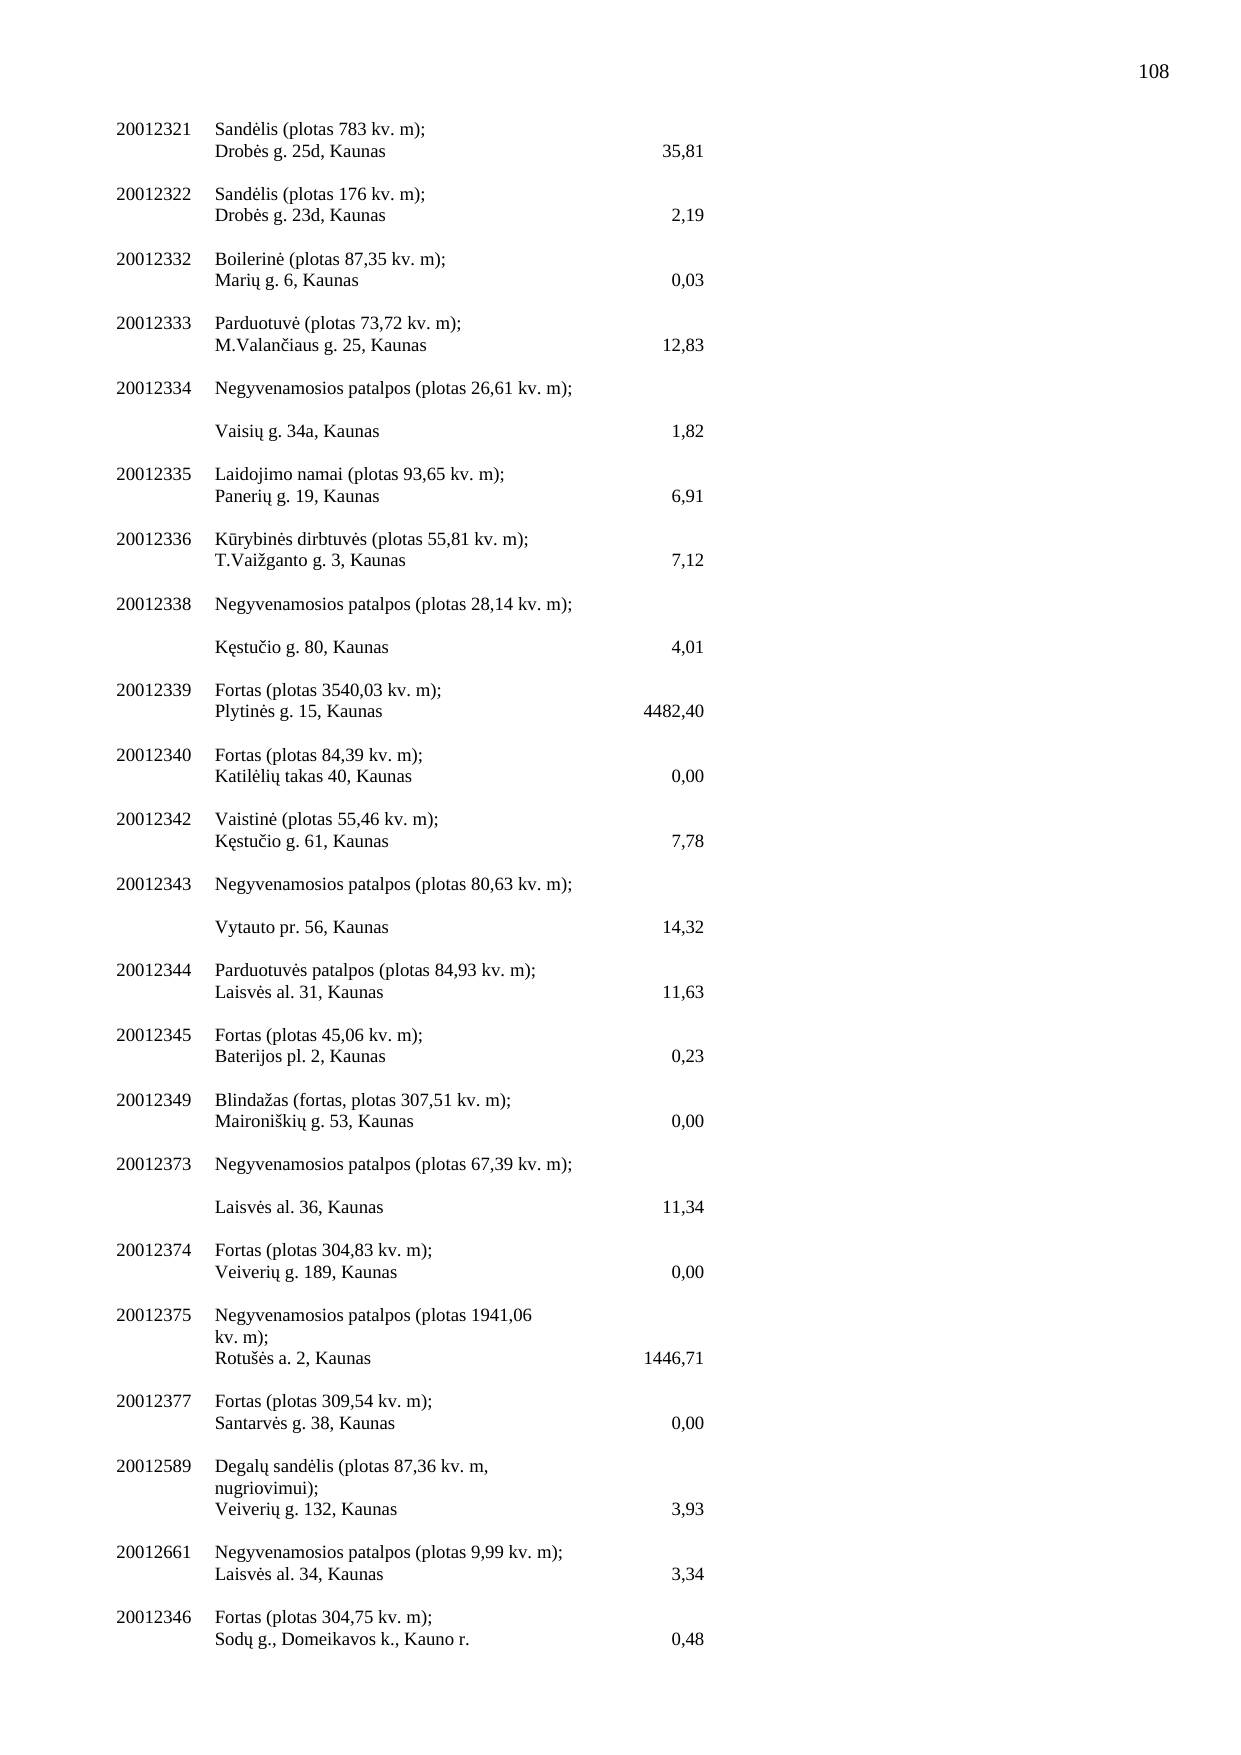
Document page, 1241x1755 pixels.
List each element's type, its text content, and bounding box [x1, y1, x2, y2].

table_cell 20012373 [100, 1153, 203, 1239]
table_cell [971, 1541, 1104, 1606]
table_cell Fortas (plotas 3540,03 kv. m); Plytinės g. 15, Kaunas [203, 679, 587, 743]
table_cell [720, 959, 853, 1024]
table_cell [1104, 593, 1192, 679]
table_cell 35,81 [587, 118, 720, 183]
table_cell [971, 1024, 1104, 1088]
table_cell Sandėlis (plotas 783 kv. m); Drobės g. 25d, Kaunas [203, 118, 587, 183]
table_cell [720, 1455, 853, 1541]
table_cell [1104, 463, 1192, 528]
table_cell 20012339 [100, 679, 203, 743]
table_cell Fortas (plotas 309,54 kv. m); Santarvės g. 38, Kaunas [203, 1390, 587, 1455]
table_cell [971, 463, 1104, 528]
table_cell [971, 248, 1104, 312]
table_cell [720, 528, 853, 592]
table_cell [1104, 248, 1192, 312]
table_cell [971, 808, 1104, 873]
table_cell [971, 118, 1104, 183]
table_cell [1104, 744, 1192, 808]
table_cell [1104, 528, 1192, 592]
table_cell [1104, 118, 1192, 183]
table_cell [1104, 377, 1192, 463]
table_cell [971, 959, 1104, 1024]
table_cell Negyvenamosios patalpos (plotas 28,14 kv. m); Kęstučio g. 80, Kaunas [203, 593, 587, 679]
table_cell [853, 528, 971, 592]
table_cell 1,82 [587, 377, 720, 463]
table_cell 20012338 [100, 593, 203, 679]
table_cell [720, 1024, 853, 1088]
table_cell 20012340 [100, 744, 203, 808]
table_cell [971, 744, 1104, 808]
table_cell [720, 183, 853, 247]
table_cell [971, 1390, 1104, 1455]
table_cell [853, 1089, 971, 1153]
table_cell [720, 463, 853, 528]
table_cell [971, 1304, 1104, 1390]
table_cell [1104, 1024, 1192, 1088]
table_cell [720, 679, 853, 743]
table_cell 14,32 [587, 873, 720, 959]
table_cell [1104, 1153, 1192, 1239]
table_cell [720, 1089, 853, 1153]
table_cell [853, 873, 971, 959]
table_cell 20012589 [100, 1455, 203, 1541]
table_cell [853, 744, 971, 808]
table_cell Negyvenamosios patalpos (plotas 67,39 kv. m); Laisvės al. 36, Kaunas [203, 1153, 587, 1239]
table_cell [971, 1089, 1104, 1153]
table_cell [971, 1239, 1104, 1304]
table_cell [853, 1606, 971, 1671]
table_cell [853, 1153, 971, 1239]
table_cell [971, 679, 1104, 743]
table_cell [853, 808, 971, 873]
table_cell [971, 1455, 1104, 1541]
table_cell 20012335 [100, 463, 203, 528]
table_cell 7,78 [587, 808, 720, 873]
table_cell [853, 463, 971, 528]
table_cell 0,00 [587, 744, 720, 808]
table_cell [1104, 808, 1192, 873]
table_cell [853, 248, 971, 312]
table_cell 11,34 [587, 1153, 720, 1239]
table_cell [1104, 873, 1192, 959]
table_cell [971, 183, 1104, 247]
table_cell [853, 1304, 971, 1390]
table_cell [720, 744, 853, 808]
table_cell Negyvenamosios patalpos (plotas 80,63 kv. m); Vytauto pr. 56, Kaunas [203, 873, 587, 959]
table_cell 4,01 [587, 593, 720, 679]
table_cell Parduotuvės patalpos (plotas 84,93 kv. m); Laisvės al. 31, Kaunas [203, 959, 587, 1024]
table_cell [853, 118, 971, 183]
table_cell 0,48 [587, 1606, 720, 1671]
table_cell Blindažas (fortas, plotas 307,51 kv. m); Maironiškių g. 53, Kaunas [203, 1089, 587, 1153]
table_cell 20012345 [100, 1024, 203, 1088]
table_cell 20012342 [100, 808, 203, 873]
table_cell [853, 1024, 971, 1088]
table_cell [853, 1239, 971, 1304]
table_cell 0,03 [587, 248, 720, 312]
table_cell [853, 183, 971, 247]
table_cell [720, 808, 853, 873]
table_cell 3,34 [587, 1541, 720, 1606]
table_cell [720, 1239, 853, 1304]
table_cell 20012375 [100, 1304, 203, 1390]
table_cell 20012346 [100, 1606, 203, 1671]
table_cell [1104, 1089, 1192, 1153]
table_cell 12,83 [587, 312, 720, 377]
table_cell [720, 593, 853, 679]
table_cell [720, 1304, 853, 1390]
table_cell 20012336 [100, 528, 203, 592]
table_cell 20012661 [100, 1541, 203, 1606]
table_cell 20012332 [100, 248, 203, 312]
table_cell Parduotuvė (plotas 73,72 kv. m); M.Valančiaus g. 25, Kaunas [203, 312, 587, 377]
table_cell Fortas (plotas 304,83 kv. m); Veiverių g. 189, Kaunas [203, 1239, 587, 1304]
table_cell [971, 1606, 1104, 1671]
table_cell 0,00 [587, 1239, 720, 1304]
table_cell [720, 312, 853, 377]
table_cell 1446,71 [587, 1304, 720, 1390]
table_cell [720, 248, 853, 312]
table_cell [853, 1541, 971, 1606]
table_cell 20012333 [100, 312, 203, 377]
table_cell 6,91 [587, 463, 720, 528]
table_cell Fortas (plotas 304,75 kv. m); Sodų g., Domeikavos k., Kauno r. [203, 1606, 587, 1671]
table_cell Sandėlis (plotas 176 kv. m); Drobės g. 23d, Kaunas [203, 183, 587, 247]
table_cell 2,19 [587, 183, 720, 247]
table_cell [971, 528, 1104, 592]
table_cell [1104, 1455, 1192, 1541]
table_cell [853, 959, 971, 1024]
table_cell [720, 1541, 853, 1606]
table_cell [1104, 679, 1192, 743]
table_cell 3,93 [587, 1455, 720, 1541]
table_cell 20012374 [100, 1239, 203, 1304]
table_cell Negyvenamosios patalpos (plotas 1941,06 kv. m); Rotušės a. 2, Kaunas [203, 1304, 587, 1390]
table_cell [853, 312, 971, 377]
table_cell [720, 1390, 853, 1455]
table_cell 7,12 [587, 528, 720, 592]
table_cell [1104, 1541, 1192, 1606]
table_cell 0,00 [587, 1390, 720, 1455]
table_cell Negyvenamosios patalpos (plotas 9,99 kv. m); Laisvės al. 34, Kaunas [203, 1541, 587, 1606]
table_cell [971, 873, 1104, 959]
table_cell [853, 1455, 971, 1541]
table_cell Kūrybinės dirbtuvės (plotas 55,81 kv. m); T.Vaižganto g. 3, Kaunas [203, 528, 587, 592]
table_cell [853, 377, 971, 463]
table_cell [853, 679, 971, 743]
table_cell [1104, 959, 1192, 1024]
table_cell [1104, 1239, 1192, 1304]
table_cell Boilerinė (plotas 87,35 kv. m); Marių g. 6, Kaunas [203, 248, 587, 312]
table_cell [971, 1153, 1104, 1239]
table_cell 20012322 [100, 183, 203, 247]
table_cell [720, 377, 853, 463]
table_cell Negyvenamosios patalpos (plotas 26,61 kv. m); Vaisių g. 34a, Kaunas [203, 377, 587, 463]
table_cell [1104, 1606, 1192, 1671]
table_cell [1104, 183, 1192, 247]
table_cell [971, 377, 1104, 463]
table_cell [971, 312, 1104, 377]
table_cell [720, 118, 853, 183]
table_cell Fortas (plotas 45,06 kv. m); Baterijos pl. 2, Kaunas [203, 1024, 587, 1088]
table_cell [720, 1153, 853, 1239]
table_cell [1104, 312, 1192, 377]
table_cell 0,00 [587, 1089, 720, 1153]
table_cell 20012344 [100, 959, 203, 1024]
table_cell [853, 593, 971, 679]
table_cell Fortas (plotas 84,39 kv. m); Katilėlių takas 40, Kaunas [203, 744, 587, 808]
table_cell Degalų sandėlis (plotas 87,36 kv. m, nugriovimui); Veiverių g. 132, Kaunas [203, 1455, 587, 1541]
table_cell 20012321 [100, 118, 203, 183]
table_cell Laidojimo namai (plotas 93,65 kv. m); Panerių g. 19, Kaunas [203, 463, 587, 528]
table_cell [1104, 1390, 1192, 1455]
table_cell 0,23 [587, 1024, 720, 1088]
table_cell 4482,40 [587, 679, 720, 743]
table_cell [1104, 1304, 1192, 1390]
table_cell 20012349 [100, 1089, 203, 1153]
table_cell 20012343 [100, 873, 203, 959]
table_cell [720, 873, 853, 959]
table_cell 11,63 [587, 959, 720, 1024]
table_cell 20012377 [100, 1390, 203, 1455]
table_cell Vaistinė (plotas 55,46 kv. m); Kęstučio g. 61, Kaunas [203, 808, 587, 873]
table_cell [853, 1390, 971, 1455]
table_cell [971, 593, 1104, 679]
table_cell [720, 1606, 853, 1671]
table_cell 20012334 [100, 377, 203, 463]
